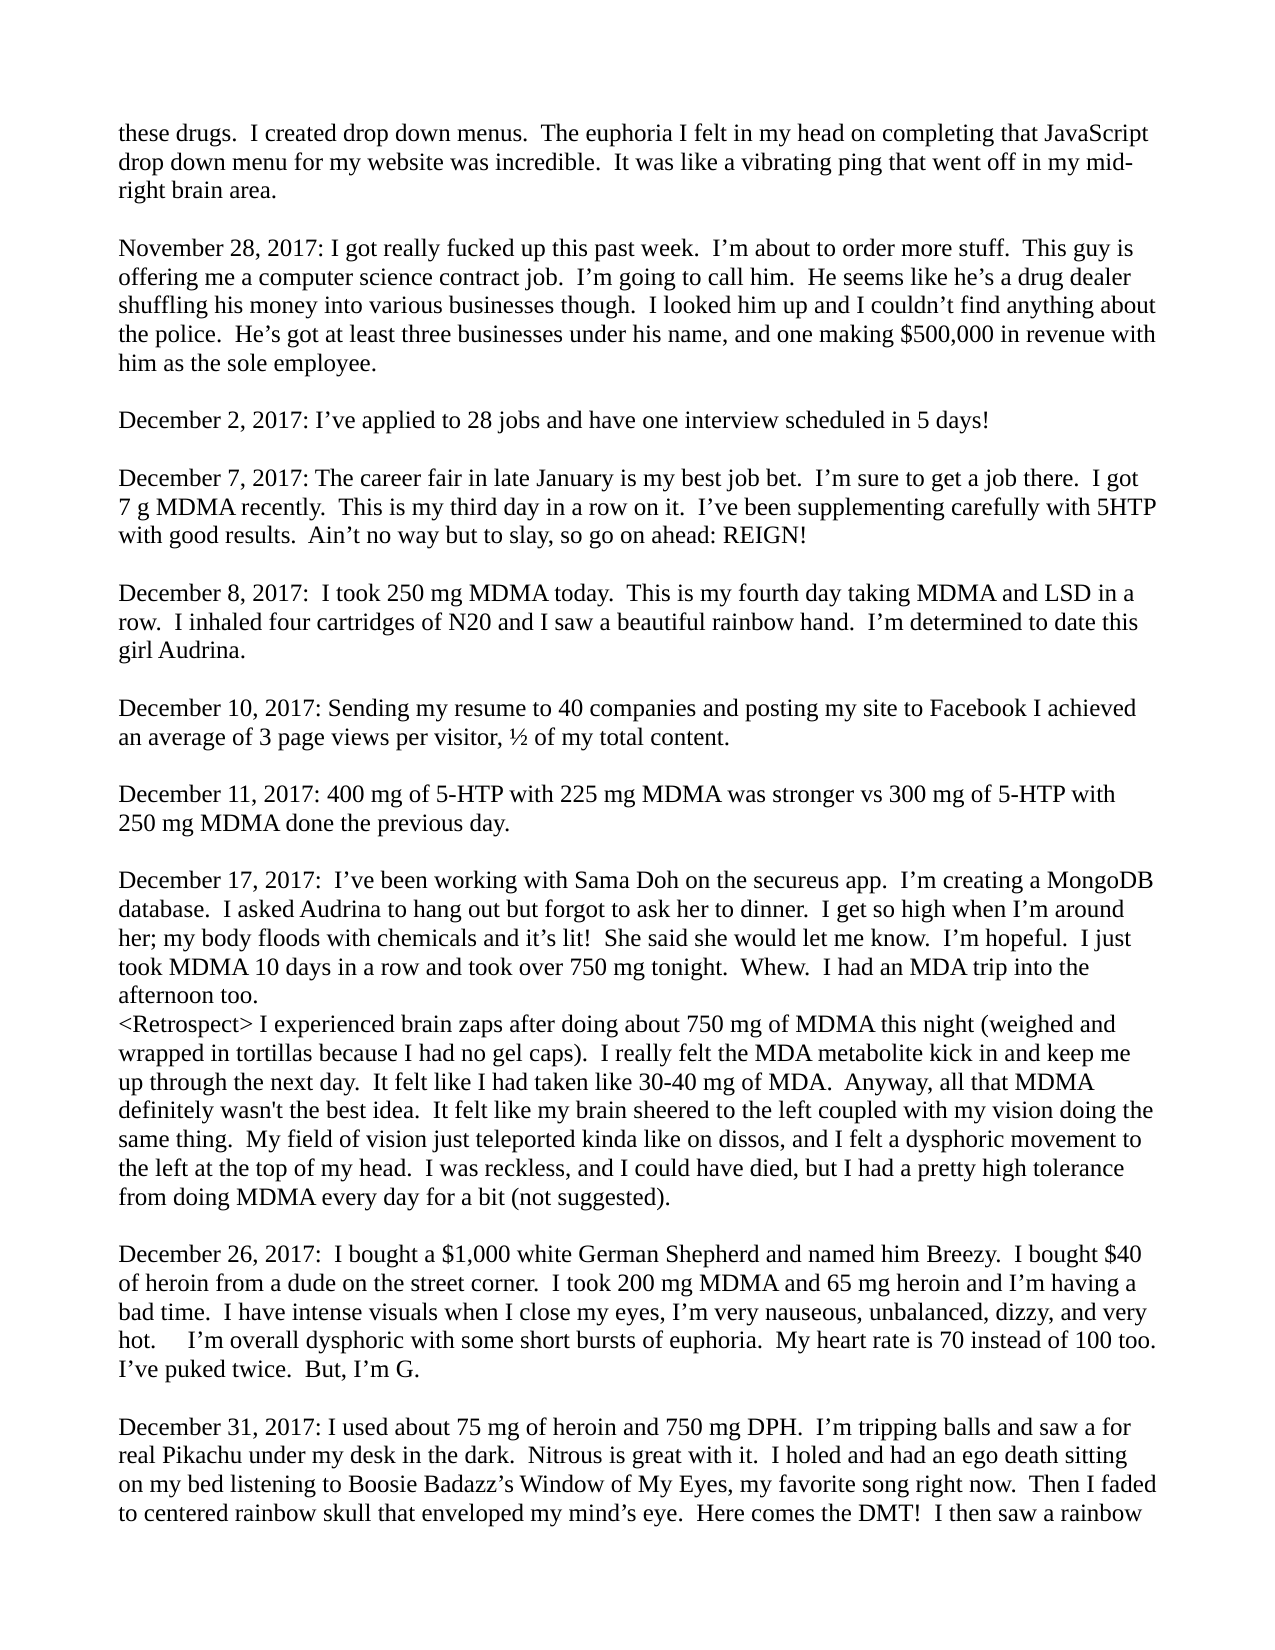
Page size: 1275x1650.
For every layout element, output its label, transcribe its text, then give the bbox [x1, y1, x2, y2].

text December 11, 2017: 400 mg of 5-HTP with 225 mg MDMA was stronger vs 300 mg of 5-HTP with 250 mg MDMA done the previous day. [118, 779, 1157, 837]
text December 26, 2017: I bought a $1,000 white German Shepherd and named him Breezy. I bought $40 of heroin from a dude on the street corner. I took 200 mg MDMA and 65 mg heroin and I’m having a bad time. I have intense visuals when I close my eyes, I’m very nauseous, unbalanced, dizzy, and very hot. I’m overall dysphoric with some short bursts of euphoria. My heart rate is 70 instead of 100 too. I’ve puked twice. But, I’m G. [118, 1239, 1157, 1383]
text December 7, 2017: The career fair in late January is my best job bet. I’m sure to get a job there. I got 7 g MDMA recently. This is my third day in a row on it. I’ve been supplementing carefully with 5HTP with good results. Ain’t no way but to slay, so go on ahead: REIGN! [118, 463, 1157, 549]
text November 28, 2017: I got really fucked up this past week. I’m about to order more stuff. This guy is offering me a computer science contract job. I’m going to call him. He seems like he’s a drug dealer shuffling his money into various businesses though. I looked him up and I couldn’t find anything about the police. He’s got at least three businesses under his name, and one making $500,000 in revenue with him as the sole employee. [118, 233, 1157, 377]
text these drugs. I created drop down menus. The euphoria I felt in my head on completing that JavaScript drop down menu for my website was incredible. It was like a vibrating ping that went off in my mid-right brain area. [118, 118, 1157, 204]
text December 2, 2017: I’ve applied to 28 jobs and have one interview scheduled in 5 days! [118, 406, 1157, 434]
text December 17, 2017: I’ve been working with Sama Doh on the secureus app. I’m creating a MongoDB database. I asked Audrina to hang out but forgot to ask her to dinner. I get so high when I’m around her; my body floods with chemicals and it’s lit! She said she would let me know. I’m hopeful. I just took MDMA 10 days in a row and took over 750 mg tonight. Whew. I had an MDA trip into the afternoon too. [118, 866, 1157, 1009]
text December 10, 2017: Sending my resume to 40 companies and posting my site to Facebook I achieved an average of 3 page views per visitor, ½ of my total content. [118, 693, 1157, 751]
text December 31, 2017: I used about 75 mg of heroin and 750 mg DPH. I’m tripping balls and saw a for real Pikachu under my desk in the dark. Nitrous is great with it. I holed and had an ego death sitting on my bed listening to Boosie Badazz’s Window of My Eyes, my favorite song right now. Then I faded to centered rainbow skull that enveloped my mind’s eye. Here comes the DMT! I then saw a rainbow [118, 1412, 1157, 1527]
text <Retrospect> I experienced brain zaps after doing about 750 mg of MDMA this night (weighed and wrapped in tortillas because I had no gel caps). I really felt the MDA metabolite kick in and keep me up through the next day. It felt like I had taken like 30-40 mg of MDA. Anyway, all that MDMA definitely wasn't the best idea. It felt like my brain sheered to the left coupled with my vision doing the same thing. My field of vision just teleported kinda like on dissos, and I felt a dysphoric movement to the left at the top of my head. I was reckless, and I could have died, but I had a pretty high tolerance from doing MDMA every day for a bit (not suggested). [118, 1009, 1157, 1211]
text December 8, 2017: I took 250 mg MDMA today. This is my fourth day taking MDMA and LSD in a row. I inhaled four cartridges of N20 and I saw a beautiful rainbow hand. I’m determined to date this girl Audrina. [118, 578, 1157, 664]
